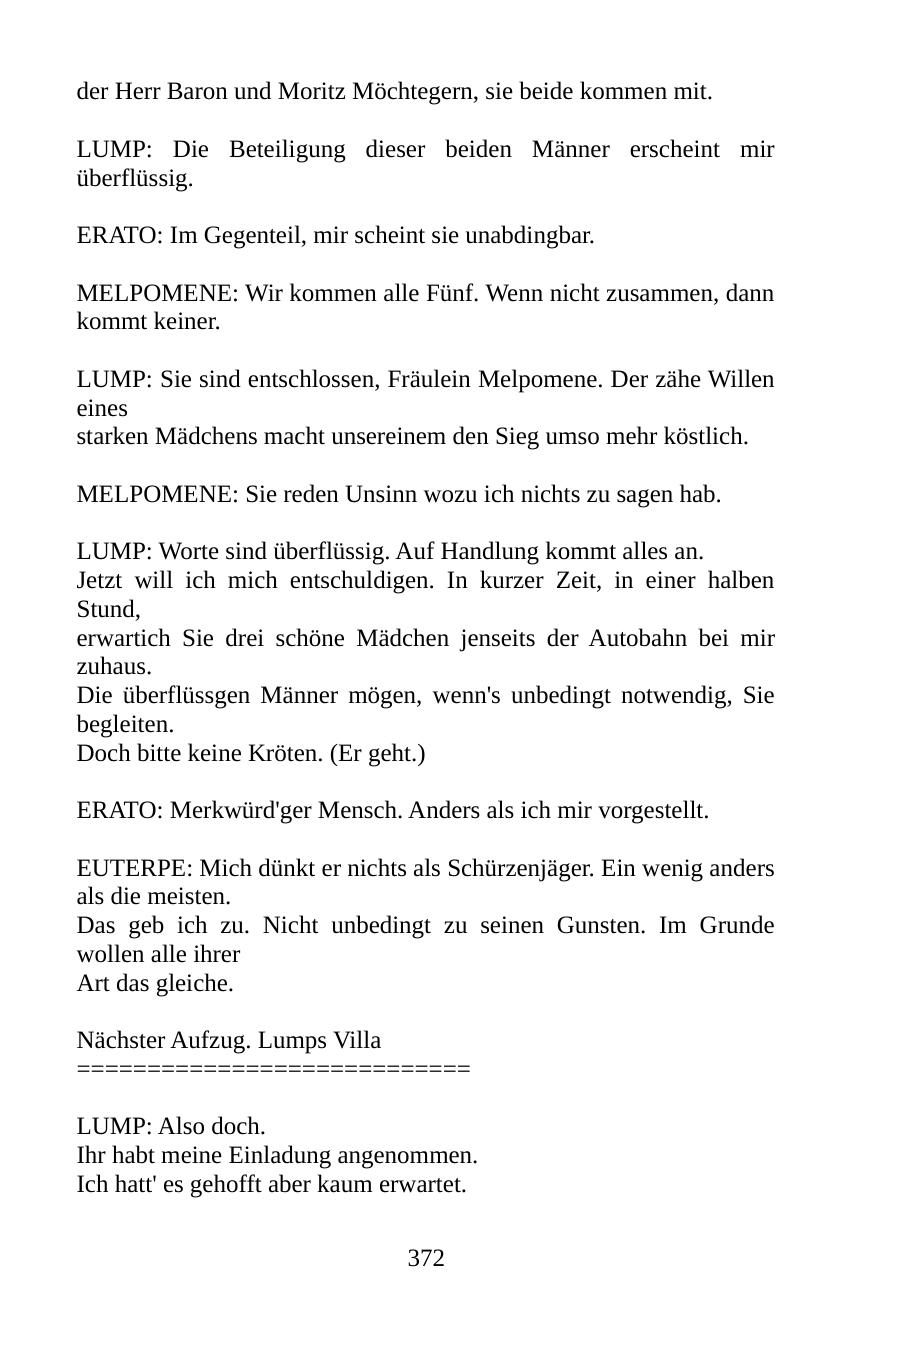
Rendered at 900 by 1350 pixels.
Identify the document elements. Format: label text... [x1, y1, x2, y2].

text erwartich Sie drei schöne Mädchen jenseits der Autobahn bei mir zuhaus. [76, 623, 776, 680]
text ============================ [76, 1054, 776, 1083]
text Doch bitte keine Kröten. (Er geht.) [76, 738, 776, 766]
text Art das gleiche. [76, 968, 776, 996]
text LUMP: Die Beteiligung dieser beiden Männer erscheint mir überflüssig. [76, 134, 776, 191]
text LUMP: Also doch. [76, 1111, 776, 1140]
text LUMP: Worte sind überflüssig. Auf Handlung kommt alles an. [76, 536, 776, 565]
text Jetzt will ich mich entschuldigen. In kurzer Zeit, in einer halben Stund, [76, 565, 776, 623]
text ERATO: Im Gegenteil, mir scheint sie unabdingbar. [76, 220, 776, 249]
text EUTERPE: Mich dünkt er nichts als Schürzenjäger. Ein wenig anders als die meisten. [76, 853, 776, 910]
text der Herr Baron und Moritz Möchtegern, sie beide kommen mit. [76, 76, 776, 105]
text Ich hatt' es gehofft aber kaum erwartet. [76, 1169, 776, 1198]
text MELPOMENE: Wir kommen alle Fünf. Wenn nicht zusammen, dann kommt keiner. [76, 278, 776, 335]
text Ihr habt meine Einladung angenommen. [76, 1140, 776, 1169]
text Nächster Aufzug. Lumps Villa [76, 1025, 776, 1054]
text MELPOMENE: Sie reden Unsinn wozu ich nichts zu sagen hab. [76, 479, 776, 508]
text LUMP: Sie sind entschlossen, Fräulein Melpomene. Der zähe Willen eines [76, 364, 776, 421]
text starken Mädchens macht unsereinem den Sieg umso mehr köstlich. [76, 421, 776, 450]
text ERATO: Merkwürd'ger Mensch. Anders als ich mir vorgestellt. [76, 795, 776, 824]
text Das geb ich zu. Nicht unbedingt zu seinen Gunsten. Im Grunde wollen alle ihrer [76, 910, 776, 968]
text Die überflüssgen Männer mögen, wenn's unbedingt notwendig, Sie begleiten. [76, 680, 776, 738]
